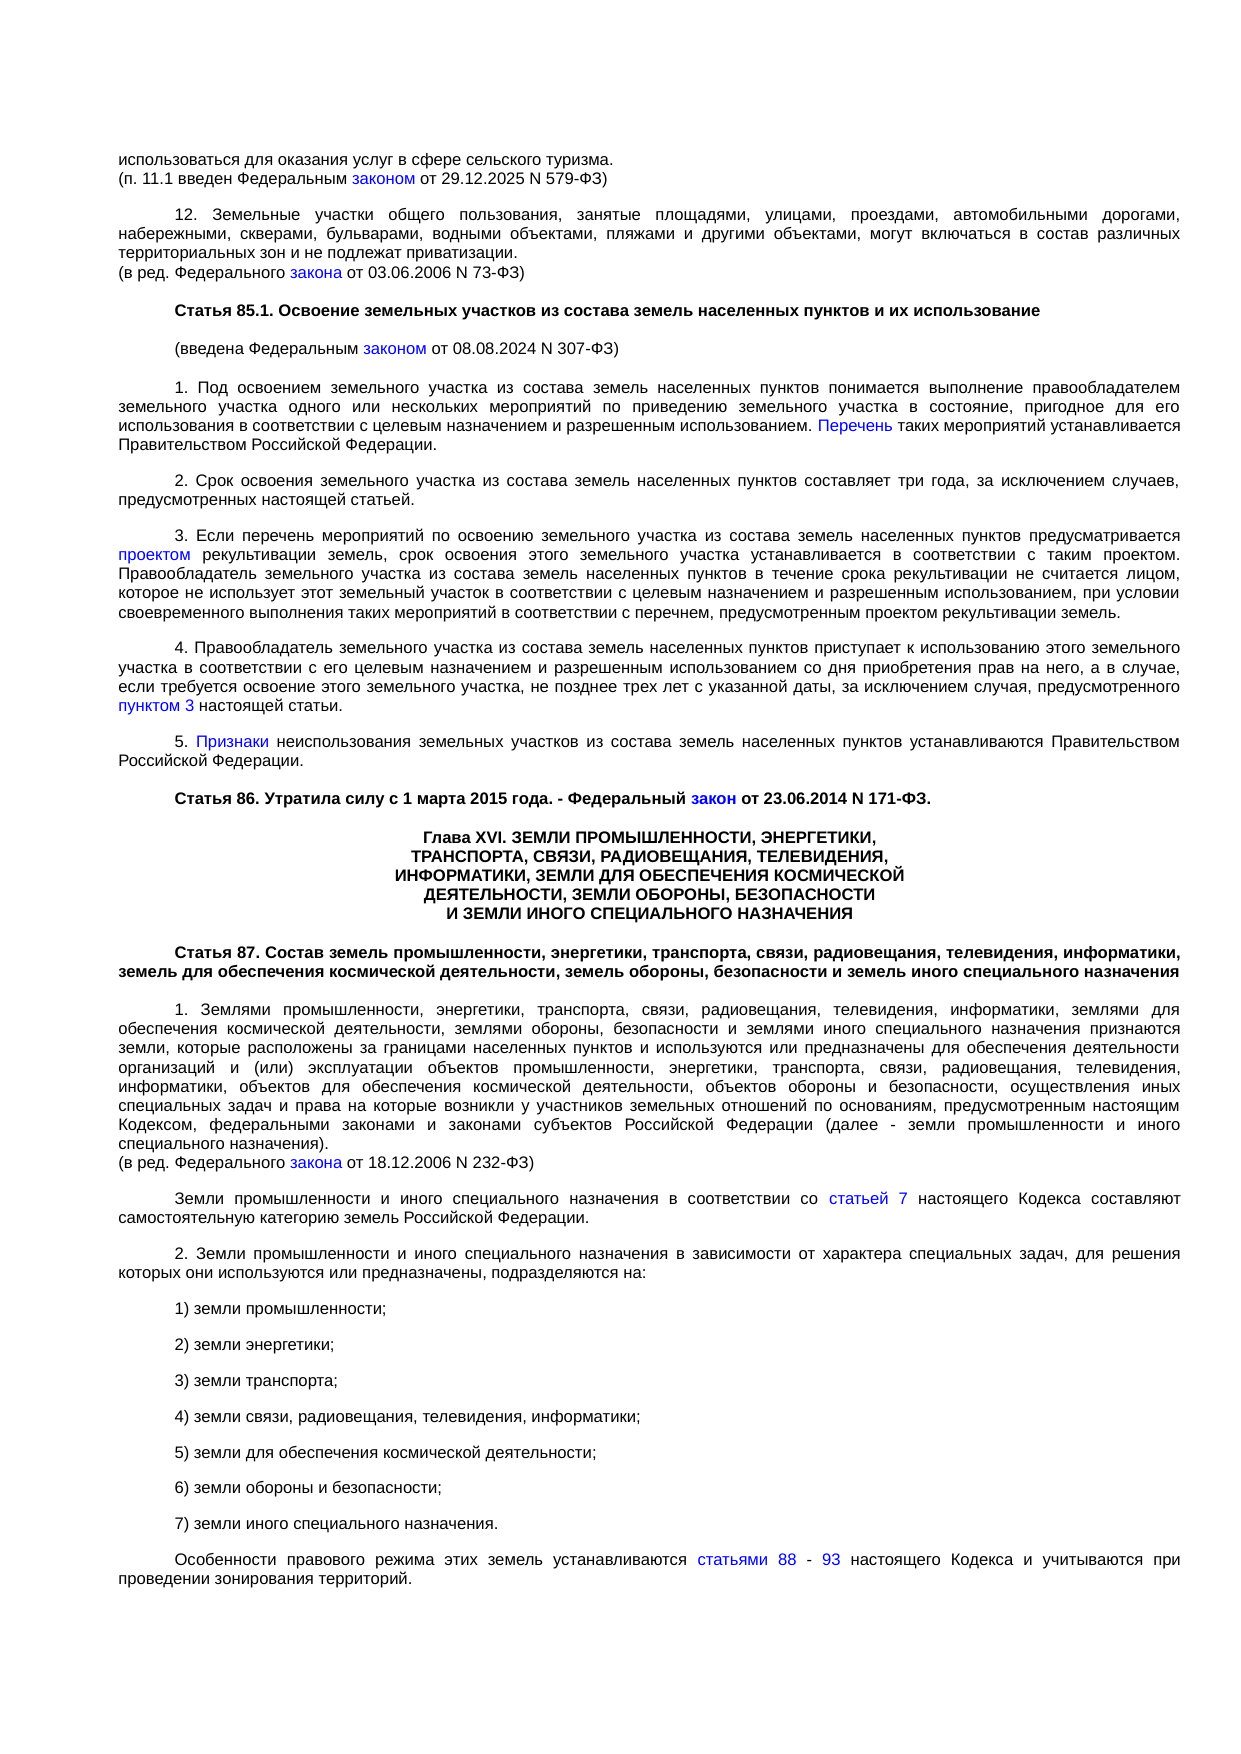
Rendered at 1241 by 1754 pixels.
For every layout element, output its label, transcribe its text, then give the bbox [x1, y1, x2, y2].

text (введена Федеральным законом от 08.08.2024 N 307-ФЗ) [118, 339, 1181, 358]
text 7) земли иного специального назначения. [118, 1514, 1181, 1533]
text 2. Срок освоения земельного участка из состава земель населенных пунктов составляет три года, за исключением случаев, предусмотренных настоящей статьей. [118, 471, 1181, 509]
text 3. Если перечень мероприятий по освоению земельного участка из состава земель населенных пунктов предусматривается проектом рекультивации земель, срок освоения этого земельного участка устанавливается в соответствии с таким проектом. Правообладатель земельного участка из состава земель населенных пунктов в течение срока рекультивации не считается лицом, которое не использует этот земельный участок в соответствии с целевым назначением и разрешенным использованием, при условии своевременного выполнения таких мероприятий в соответствии с перечнем, предусмотренным проектом рекультивации земель. [118, 526, 1181, 622]
text 1) земли промышленности; [118, 1299, 1181, 1318]
text 4. Правообладатель земельного участка из состава земель населенных пунктов приступает к использованию этого земельного участка в соответствии с его целевым назначением и разрешенным использованием со дня приобретения прав на него, а в случае, если требуется освоение этого земельного участка, не позднее трех лет с указанной даты, за исключением случая, предусмотренного пунктом 3 настоящей статьи. [118, 638, 1181, 715]
text Земли промышленности и иного специального назначения в соответствии со статьей 7 настоящего Кодекса составляют самостоятельную категорию земель Российской Федерации. [118, 1189, 1181, 1227]
text (в ред. Федерального закона от 03.06.2006 N 73-ФЗ) [118, 262, 1181, 282]
subtitle Статья 86. Утратила силу с 1 марта 2015 года. - Федеральный закон от 23.06.2014 N 171-ФЗ. [118, 789, 1181, 808]
text 2. Земли промышленности и иного специального назначения в зависимости от характера специальных задач, для решения которых они используются или предназначены, подразделяются на: [118, 1244, 1181, 1282]
text 6) земли обороны и безопасности; [118, 1478, 1181, 1497]
text 2) земли энергетики; [118, 1335, 1181, 1354]
text использоваться для оказания услуг в сфере сельского туризма. [118, 150, 1181, 169]
text ИНФОРМАТИКИ, ЗЕМЛИ ДЛЯ ОБЕСПЕЧЕНИЯ КОСМИЧЕСКОЙ [118, 866, 1181, 885]
text (п. 11.1 введен Федеральным законом от 29.12.2025 N 579-ФЗ) [118, 169, 1181, 188]
text Особенности правового режима этих земель устанавливаются статьями 88 - 93 настоящего Кодекса и учитываются при проведении зонирования территорий. [118, 1550, 1181, 1588]
text 1. Землями промышленности, энергетики, транспорта, связи, радиовещания, телевидения, информатики, землями для обеспечения космической деятельности, землями обороны, безопасности и землями иного специального назначения признаются земли, которые расположены за границами населенных пунктов и используются или предназначены для обеспечения деятельности организаций и (или) эксплуатации объектов промышленности, энергетики, транспорта, связи, радиовещания, телевидения, информатики, объектов для обеспечения космической деятельности, объектов обороны и безопасности, осуществления иных специальных задач и права на которые возникли у участников земельных отношений по основаниям, предусмотренным настоящим Кодексом, федеральными законами и законами субъектов Российской Федерации (далее - земли промышленности и иного специального назначения). [118, 1000, 1181, 1153]
text 1. Под освоением земельного участка из состава земель населенных пунктов понимается выполнение правообладателем земельного участка одного или нескольких мероприятий по приведению земельного участка в состояние, пригодное для его использования в соответствии с целевым назначением и разрешенным использованием. Перечень таких мероприятий устанавливается Правительством Российской Федерации. [118, 377, 1181, 454]
subtitle Статья 87. Состав земель промышленности, энергетики, транспорта, связи, радиовещания, телевидения, информатики, земель для обеспечения космической деятельности, земель обороны, безопасности и земель иного специального назначения [118, 942, 1181, 981]
text ТРАНСПОРТА, СВЯЗИ, РАДИОВЕЩАНИЯ, ТЕЛЕВИДЕНИЯ, [118, 847, 1181, 866]
text 5) земли для обеспечения космической деятельности; [118, 1442, 1181, 1462]
text И ЗЕМЛИ ИНОГО СПЕЦИАЛЬНОГО НАЗНАЧЕНИЯ [118, 904, 1181, 923]
subtitle Глава XVI. ЗЕМЛИ ПРОМЫШЛЕННОСТИ, ЭНЕРГЕТИКИ, [118, 827, 1181, 847]
text (в ред. Федерального закона от 18.12.2006 N 232-ФЗ) [118, 1153, 1181, 1172]
text 3) земли транспорта; [118, 1371, 1181, 1390]
text 12. Земельные участки общего пользования, занятые площадями, улицами, проездами, автомобильными дорогами, набережными, скверами, бульварами, водными объектами, пляжами и другими объектами, могут включаться в состав различных территориальных зон и не подлежат приватизации. [118, 205, 1181, 262]
text ДЕЯТЕЛЬНОСТИ, ЗЕМЛИ ОБОРОНЫ, БЕЗОПАСНОСТИ [118, 885, 1181, 904]
text 4) земли связи, радиовещания, телевидения, информатики; [118, 1407, 1181, 1426]
text 5. Признаки неиспользования земельных участков из состава земель населенных пунктов устанавливаются Правительством Российской Федерации. [118, 732, 1181, 770]
subtitle Статья 85.1. Освоение земельных участков из состава земель населенных пунктов и их использование [118, 301, 1181, 320]
